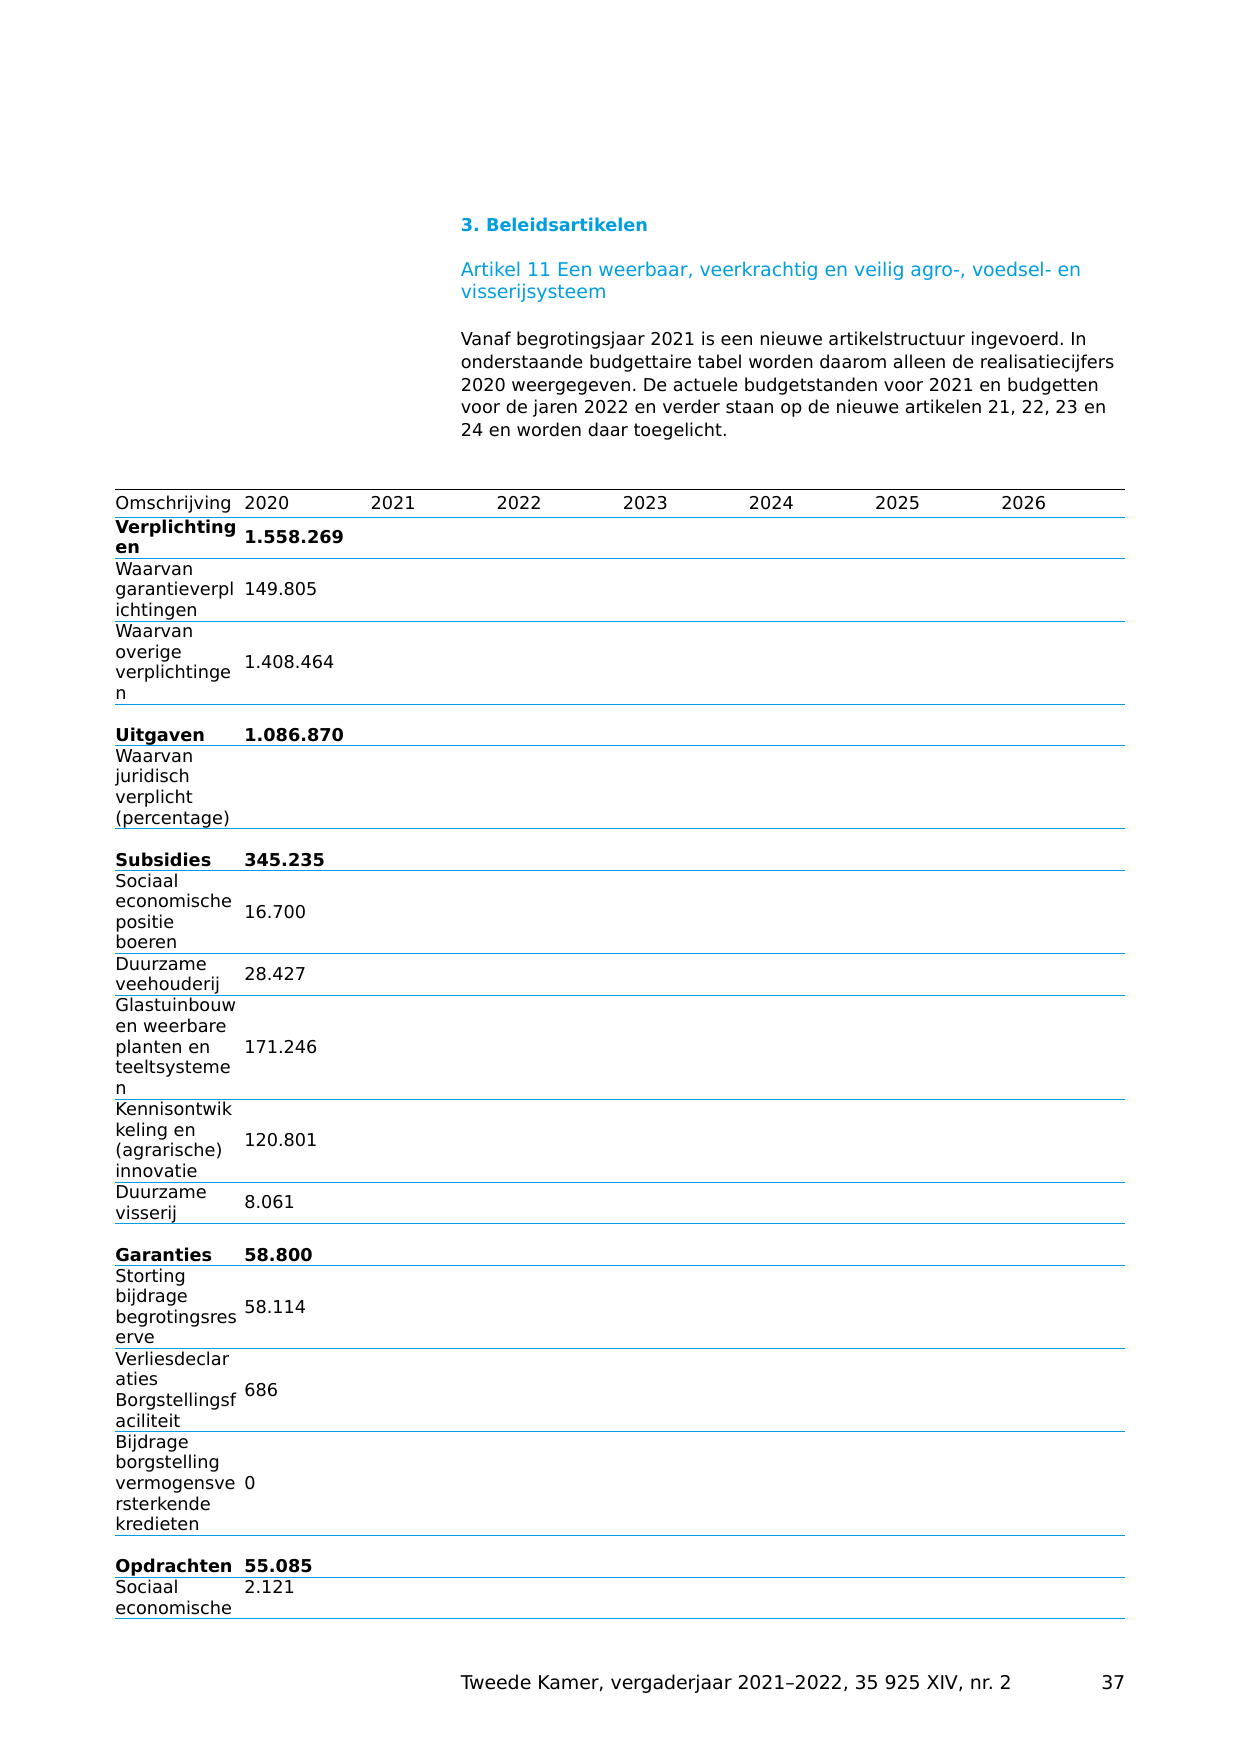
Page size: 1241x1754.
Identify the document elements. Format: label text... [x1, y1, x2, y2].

table_cell Omschrijving [115, 490, 241, 516]
table_cell Glastuinbouw en weerbare planten en teeltsystemen [115, 996, 241, 1098]
table_cell [998, 996, 1125, 1098]
table_cell [620, 829, 746, 849]
table_cell 1.086.870 [241, 725, 367, 745]
table_cell [998, 1266, 1125, 1348]
table_cell [998, 1556, 1125, 1577]
table_cell 28.427 [241, 954, 367, 995]
table_cell 0 [241, 1432, 367, 1535]
table_cell [746, 1536, 872, 1556]
table_cell [998, 705, 1125, 725]
table_cell [746, 954, 872, 995]
table_cell 2.121 [241, 1578, 367, 1618]
table_cell [746, 746, 872, 828]
table_cell [620, 1432, 746, 1535]
table_cell [998, 518, 1125, 558]
table_cell [998, 1349, 1125, 1431]
title Artikel 11 Een weerbaar, veerkrachtig en veilig agro-, voedsel- en visserijsysteem [461, 259, 1125, 303]
table_cell Subsidies [115, 850, 241, 870]
table_cell [368, 705, 493, 725]
table_cell [494, 705, 620, 725]
table_cell [368, 996, 493, 1098]
table_cell [746, 1224, 872, 1244]
table_cell Sociaal economische [115, 1578, 241, 1618]
table_cell [620, 1578, 746, 1618]
table_cell [998, 622, 1125, 703]
table_cell [368, 954, 493, 995]
table_cell [368, 518, 493, 558]
table_cell Waarvan garantieverplichtingen [115, 559, 241, 621]
table_cell [620, 725, 746, 745]
table_cell [872, 1578, 998, 1618]
table_cell [746, 518, 872, 558]
table_cell [746, 1100, 872, 1182]
table_cell [872, 954, 998, 995]
table_cell [494, 954, 620, 995]
table_cell [115, 1224, 241, 1244]
table_cell 58.114 [241, 1266, 367, 1348]
table_cell [620, 1536, 746, 1556]
table_cell [746, 559, 872, 621]
table_cell [746, 1183, 872, 1223]
table_cell [241, 1224, 367, 1244]
table_cell [620, 996, 746, 1098]
table_cell Uitgaven [115, 725, 241, 745]
table_cell [746, 850, 872, 870]
table_cell [368, 1266, 493, 1348]
table_cell 2022 [494, 490, 620, 516]
table_cell [620, 1224, 746, 1244]
table_cell 1.558.269 [241, 518, 367, 558]
table_cell Storting bijdrage begrotingsreserve [115, 1266, 241, 1348]
table_cell Garanties [115, 1245, 241, 1265]
table_cell [494, 725, 620, 745]
table_cell Bijdrage borgstelling vermogensversterkende kredieten [115, 1432, 241, 1535]
table_cell 55.085 [241, 1556, 367, 1577]
table_cell [494, 1100, 620, 1182]
table_cell [368, 1536, 493, 1556]
table_cell [368, 829, 493, 849]
table_cell [746, 996, 872, 1098]
table_cell 8.061 [241, 1183, 367, 1223]
table_cell [998, 1100, 1125, 1182]
table_cell [368, 1183, 493, 1223]
table_cell 345.235 [241, 850, 367, 870]
table_cell [620, 622, 746, 703]
table_cell [494, 1578, 620, 1618]
table_cell [368, 1245, 493, 1265]
table_cell [746, 1245, 872, 1265]
table_cell [620, 1266, 746, 1348]
table_cell [241, 746, 367, 828]
table_cell [620, 850, 746, 870]
table_cell 120.801 [241, 1100, 367, 1182]
table_cell 2020 [241, 490, 367, 516]
table_cell [620, 705, 746, 725]
table_cell [368, 850, 493, 870]
table_cell [746, 829, 872, 849]
table_cell [746, 705, 872, 725]
table_cell [620, 1556, 746, 1577]
table_cell [620, 559, 746, 621]
table_cell 2024 [746, 490, 872, 516]
table_cell [872, 871, 998, 953]
table_cell [746, 1349, 872, 1431]
table_cell [998, 725, 1125, 745]
table_header Budgettaire gevolgen van beleid art. 11 (bedragen x € 1.000) [115, 464, 1125, 489]
table_cell [494, 1556, 620, 1577]
table_cell [115, 829, 241, 849]
table_cell [872, 1556, 998, 1577]
table_cell [872, 518, 998, 558]
table_cell 58.800 [241, 1245, 367, 1265]
table_cell [494, 1183, 620, 1223]
table_cell 2023 [620, 490, 746, 516]
table_cell [620, 1100, 746, 1182]
table_cell [620, 871, 746, 953]
table_cell [241, 829, 367, 849]
table_cell [872, 622, 998, 703]
table_cell [494, 850, 620, 870]
table_cell [620, 518, 746, 558]
table_cell [746, 1432, 872, 1535]
text Vanaf begrotingsjaar 2021 is een nieuwe artikelstructuur ingevoerd. In onderstaande budgettaire tabel worden daarom alleen de realisatiecijfers 2020 weergegeven. De actuele budgetstanden voor 2021 en budgetten voor de jaren 2022 en verder staan op de nieuwe artikelen 21, 22, 23 en 24 en worden daar toegelicht. [461, 327, 1125, 441]
table_cell [494, 829, 620, 849]
table_cell [368, 1224, 493, 1244]
table_cell [620, 1183, 746, 1223]
table_cell Kennisontwikkeling en (agrarische) innovatie [115, 1100, 241, 1182]
table_cell [241, 705, 367, 725]
table_cell [494, 1349, 620, 1431]
table_cell [998, 1578, 1125, 1618]
table_cell [998, 1245, 1125, 1265]
table_cell [368, 622, 493, 703]
table_cell [872, 1100, 998, 1182]
table_cell [368, 1578, 493, 1618]
title 3. Beleidsartikelen [461, 213, 1125, 236]
table_cell [620, 1245, 746, 1265]
table_cell [746, 622, 872, 703]
table_cell [494, 1224, 620, 1244]
table_cell Duurzame visserij [115, 1183, 241, 1223]
table_cell [998, 1536, 1125, 1556]
table_cell [494, 518, 620, 558]
table_cell [872, 1245, 998, 1265]
table_cell [368, 746, 493, 828]
table_cell [998, 829, 1125, 849]
table_cell Verplichtingen [115, 518, 241, 558]
table_cell [872, 1183, 998, 1223]
table_cell [368, 725, 493, 745]
table_cell [494, 1266, 620, 1348]
table_cell [368, 871, 493, 953]
table_cell 2021 [368, 490, 493, 516]
table_cell [368, 1349, 493, 1431]
table_cell 686 [241, 1349, 367, 1431]
table_cell [872, 725, 998, 745]
table_cell [494, 746, 620, 828]
table_cell [746, 871, 872, 953]
table_cell Waarvan juridisch verplicht (percentage) [115, 746, 241, 828]
table_cell 2026 [998, 490, 1125, 516]
table_cell [494, 622, 620, 703]
table_cell [368, 559, 493, 621]
table_cell [620, 1349, 746, 1431]
table_cell [494, 559, 620, 621]
table_cell [998, 1432, 1125, 1535]
table_cell [872, 1266, 998, 1348]
table_cell [620, 746, 746, 828]
table_cell [998, 559, 1125, 621]
table_cell [746, 1266, 872, 1348]
table_cell [872, 996, 998, 1098]
table_cell Duurzame veehouderij [115, 954, 241, 995]
table_cell [368, 1100, 493, 1182]
table_cell [494, 1536, 620, 1556]
table_cell [872, 829, 998, 849]
table_cell 16.700 [241, 871, 367, 953]
table_cell [872, 705, 998, 725]
table_cell [746, 1556, 872, 1577]
table_cell [872, 1349, 998, 1431]
table_cell [494, 871, 620, 953]
table_cell [872, 1432, 998, 1535]
table_cell 2025 [872, 490, 998, 516]
table_cell [998, 850, 1125, 870]
table_cell [872, 559, 998, 621]
table_cell [115, 1536, 241, 1556]
table_cell 171.246 [241, 996, 367, 1098]
table_cell [368, 1432, 493, 1535]
table_cell [998, 954, 1125, 995]
table_cell [746, 1578, 872, 1618]
table_cell Verliesdeclaraties Borgstellingsfaciliteit [115, 1349, 241, 1431]
table_cell [115, 705, 241, 725]
table_cell [998, 1224, 1125, 1244]
table_cell Sociaal economische positie boeren [115, 871, 241, 953]
table_cell [872, 1536, 998, 1556]
table_cell [241, 1536, 367, 1556]
table_cell [872, 850, 998, 870]
table_cell [872, 1224, 998, 1244]
table_cell [494, 1432, 620, 1535]
table_cell 1.408.464 [241, 622, 367, 703]
table_cell [746, 725, 872, 745]
table_cell [620, 954, 746, 995]
table_cell [494, 996, 620, 1098]
table_cell [494, 1245, 620, 1265]
table_cell Waarvan overige verplichtingen [115, 622, 241, 703]
table_cell [998, 746, 1125, 828]
table_cell 149.805 [241, 559, 367, 621]
table_cell [998, 1183, 1125, 1223]
table_cell [872, 746, 998, 828]
table_cell [368, 1556, 493, 1577]
table_cell [998, 871, 1125, 953]
table_cell Opdrachten [115, 1556, 241, 1577]
